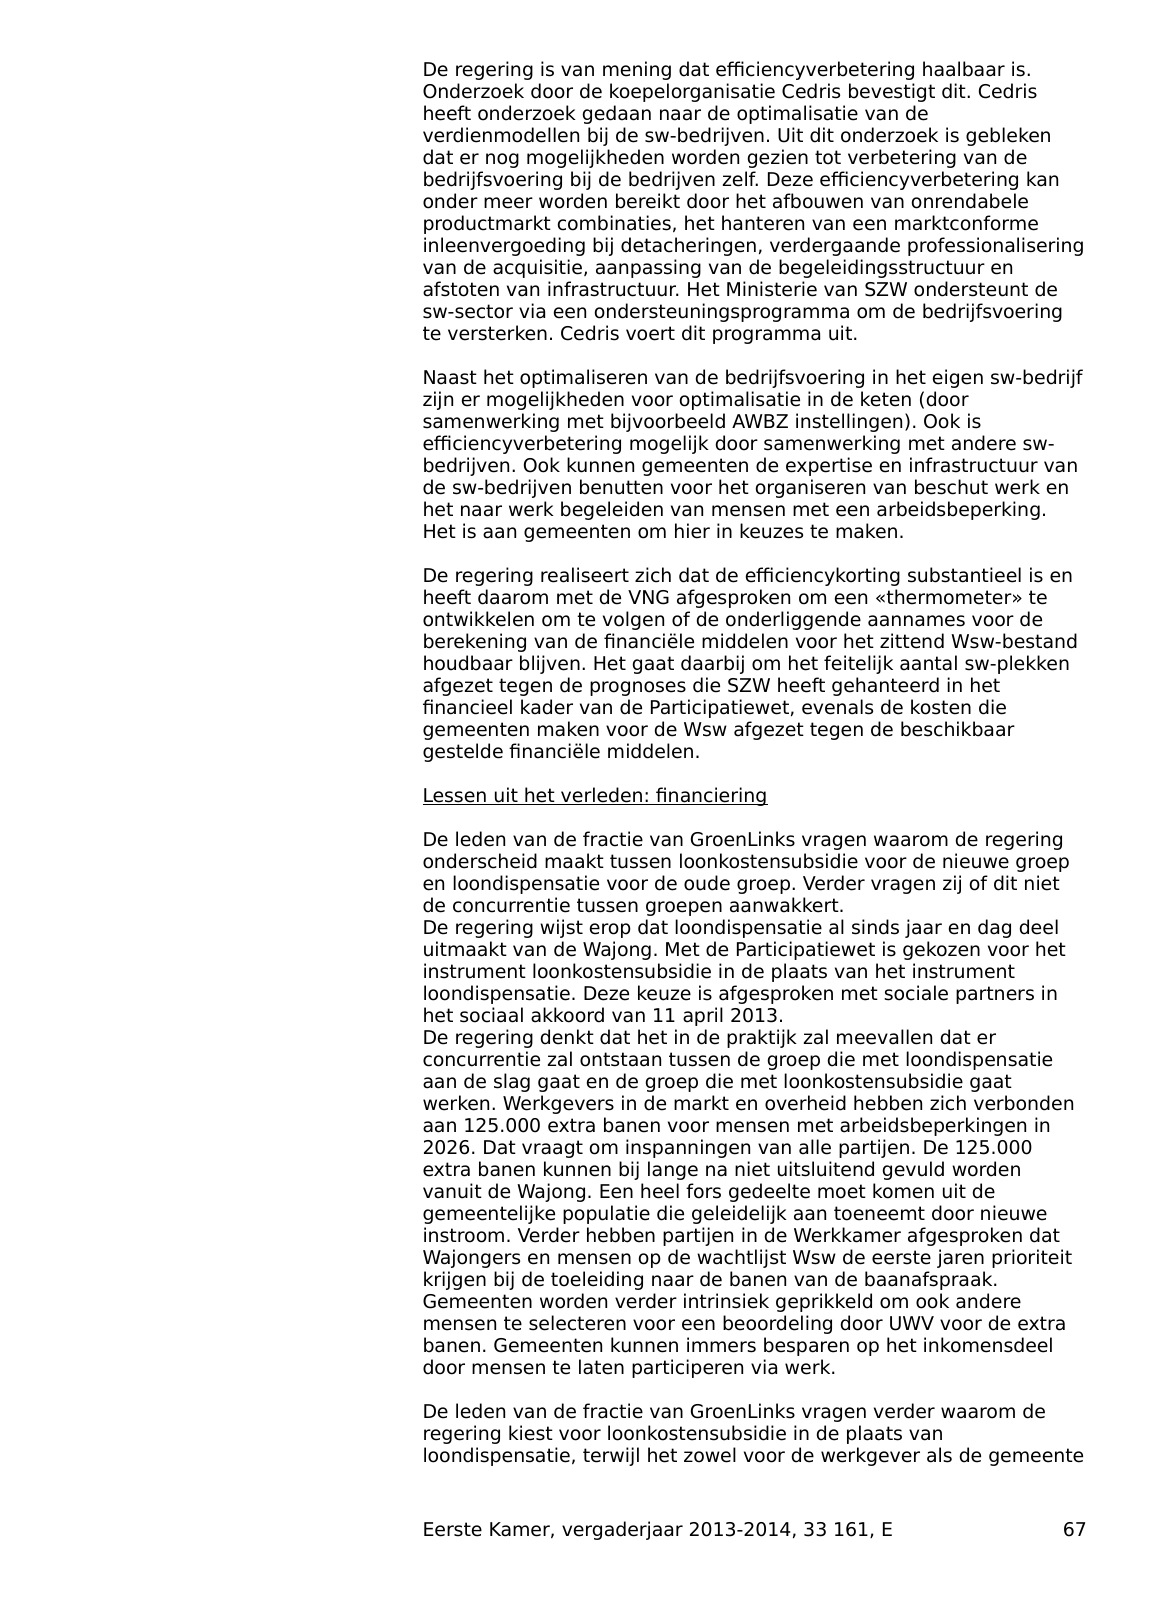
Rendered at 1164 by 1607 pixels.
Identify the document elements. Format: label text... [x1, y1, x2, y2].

text De leden van de fractie van GroenLinks vragen verder waarom de regering kiest voor loonkostensubsidie in de plaats van loondispensatie, terwijl het zowel voor de werkgever als de gemeente [422, 1401, 1087, 1467]
text De regering is van mening dat efficiencyverbetering haalbaar is. Onderzoek door de koepelorganisatie Cedris bevestigt dit. Cedris heeft onderzoek gedaan naar de optimalisatie van de verdienmodellen bij de sw-bedrijven. Uit dit onderzoek is gebleken dat er nog mogelijkheden worden gezien tot verbetering van de bedrijfsvoering bij de bedrijven zelf. Deze efficiencyverbetering kan onder meer worden bereikt door het afbouwen van onrendabele productmarkt combinaties, het hanteren van een marktconforme inleenvergoeding bij detacheringen, verdergaande professionalisering van de acquisitie, aanpassing van de begeleidingsstructuur en afstoten van infrastructuur. Het Ministerie van SZW ondersteunt de sw-sector via een ondersteuningsprogramma om de bedrijfsvoering te versterken. Cedris voert dit programma uit. [422, 59, 1087, 345]
text De regering realiseert zich dat de efficiencykorting substantieel is en heeft daarom met de VNG afgesproken om een «thermometer» te ontwikkelen om te volgen of de onderliggende aannames voor de berekening van de financiële middelen voor het zittend Wsw-bestand houdbaar blijven. Het gaat daarbij om het feitelijk aantal sw-plekken afgezet tegen de prognoses die SZW heeft gehanteerd in het financieel kader van de Participatiewet, evenals de kosten die gemeenten maken voor de Wsw afgezet tegen de beschikbaar gestelde financiële middelen. [422, 565, 1087, 763]
subtitle Lessen uit het verleden: financiering [422, 785, 1087, 807]
text De leden van de fractie van GroenLinks vragen waarom de regering onderscheid maakt tussen loonkostensubsidie voor de nieuwe groep en loondispensatie voor de oude groep. Verder vragen zij of dit niet de concurrentie tussen groepen aanwakkert. [422, 829, 1087, 917]
text De regering denkt dat het in de praktijk zal meevallen dat er concurrentie zal ontstaan tussen de groep die met loondispensatie aan de slag gaat en de groep die met loonkostensubsidie gaat werken. Werkgevers in de markt en overheid hebben zich verbonden aan 125.000 extra banen voor mensen met arbeidsbeperkingen in 2026. Dat vraagt om inspanningen van alle partijen. De 125.000 extra banen kunnen bij lange na niet uitsluitend gevuld worden vanuit de Wajong. Een heel fors gedeelte moet komen uit de gemeentelijke populatie die geleidelijk aan toeneemt door nieuwe instroom. Verder hebben partijen in de Werkkamer afgesproken dat Wajongers en mensen op de wachtlijst Wsw de eerste jaren prioriteit krijgen bij de toeleiding naar de banen van de baanafspraak. Gemeenten worden verder intrinsiek geprikkeld om ook andere mensen te selecteren voor een beoordeling door UWV voor de extra banen. Gemeenten kunnen immers besparen op het inkomensdeel door mensen te laten participeren via werk. [422, 1027, 1087, 1379]
text Naast het optimaliseren van de bedrijfsvoering in het eigen sw-bedrijf zijn er mogelijkheden voor optimalisatie in de keten (door samenwerking met bijvoorbeeld AWBZ instellingen). Ook is efficiencyverbetering mogelijk door samenwerking met andere sw-bedrijven. Ook kunnen gemeenten de expertise en infrastructuur van de sw-bedrijven benutten voor het organiseren van beschut werk en het naar werk begeleiden van mensen met een arbeidsbeperking. Het is aan gemeenten om hier in keuzes te maken. [422, 367, 1087, 543]
text De regering wijst erop dat loondispensatie al sinds jaar en dag deel uitmaakt van de Wajong. Met de Participatiewet is gekozen voor het instrument loonkostensubsidie in de plaats van het instrument loondispensatie. Deze keuze is afgesproken met sociale partners in het sociaal akkoord van 11 april 2013. [422, 917, 1087, 1027]
